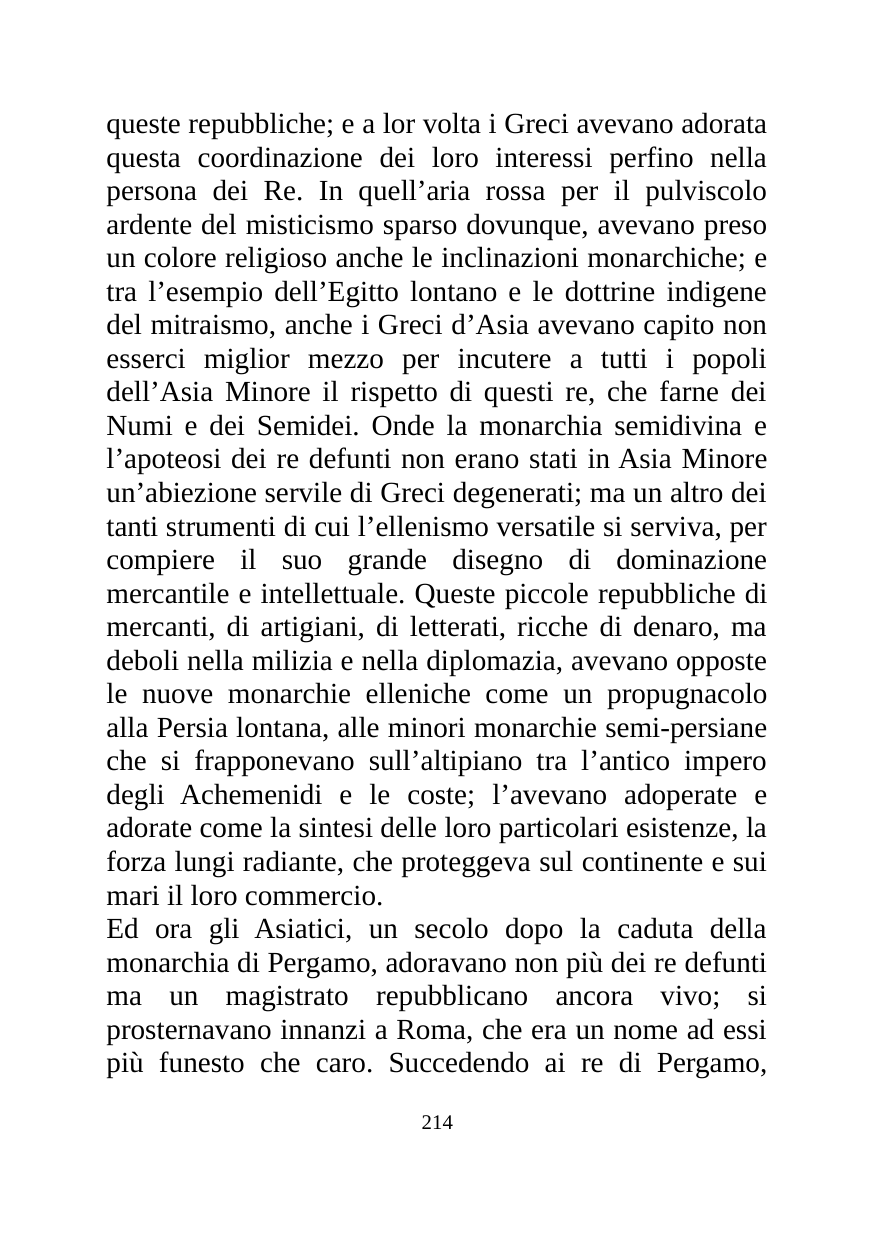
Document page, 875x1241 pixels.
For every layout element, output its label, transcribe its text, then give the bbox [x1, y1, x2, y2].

text queste repubbliche; e a lor volta i Greci avevano adorata questa coordinazione dei loro interessi perfino nella persona dei Re. In quell’aria rossa per il pulviscolo ardente del misticismo sparso dovunque, avevano preso un colore religioso anche le inclinazioni monarchiche; e tra l’esempio dell’Egitto lontano e le dottrine indigene del mitraismo, anche i Greci d’Asia avevano capito non esserci miglior mezzo per incutere a tutti i popoli dell’Asia Minore il rispetto di questi re, che farne dei Numi e dei Semidei. Onde la monarchia semidivina e l’apoteosi dei re defunti non erano stati in Asia Minore un’abiezione servile di Greci degenerati; ma un altro dei tanti strumenti di cui l’ellenismo versatile si serviva, per compiere il suo grande disegno di dominazione mercantile e intellettuale. Queste piccole repubbliche di mercanti, di artigiani, di letterati, ricche di denaro, ma deboli nella milizia e nella diplomazia, avevano opposte le nuove monarchie elleniche come un propugnacolo alla Persia lontana, alle minori monarchie semi-persiane che si frapponevano sull’altipiano tra l’antico impero degli Achemenidi e le coste; l’avevano adoperate e adorate come la sintesi delle loro particolari esistenze, la forza lungi radiante, che proteggeva sul continente e sui mari il loro commercio. [106, 106, 768, 911]
text Ed ora gli Asiatici, un secolo dopo la caduta della monarchia di Pergamo, adoravano non più dei re defunti ma un magistrato repubblicano ancora vivo; si prosternavano innanzi a Roma, che era un nome ad essi più funesto che caro. Succedendo ai re di Pergamo, [106, 911, 768, 1079]
